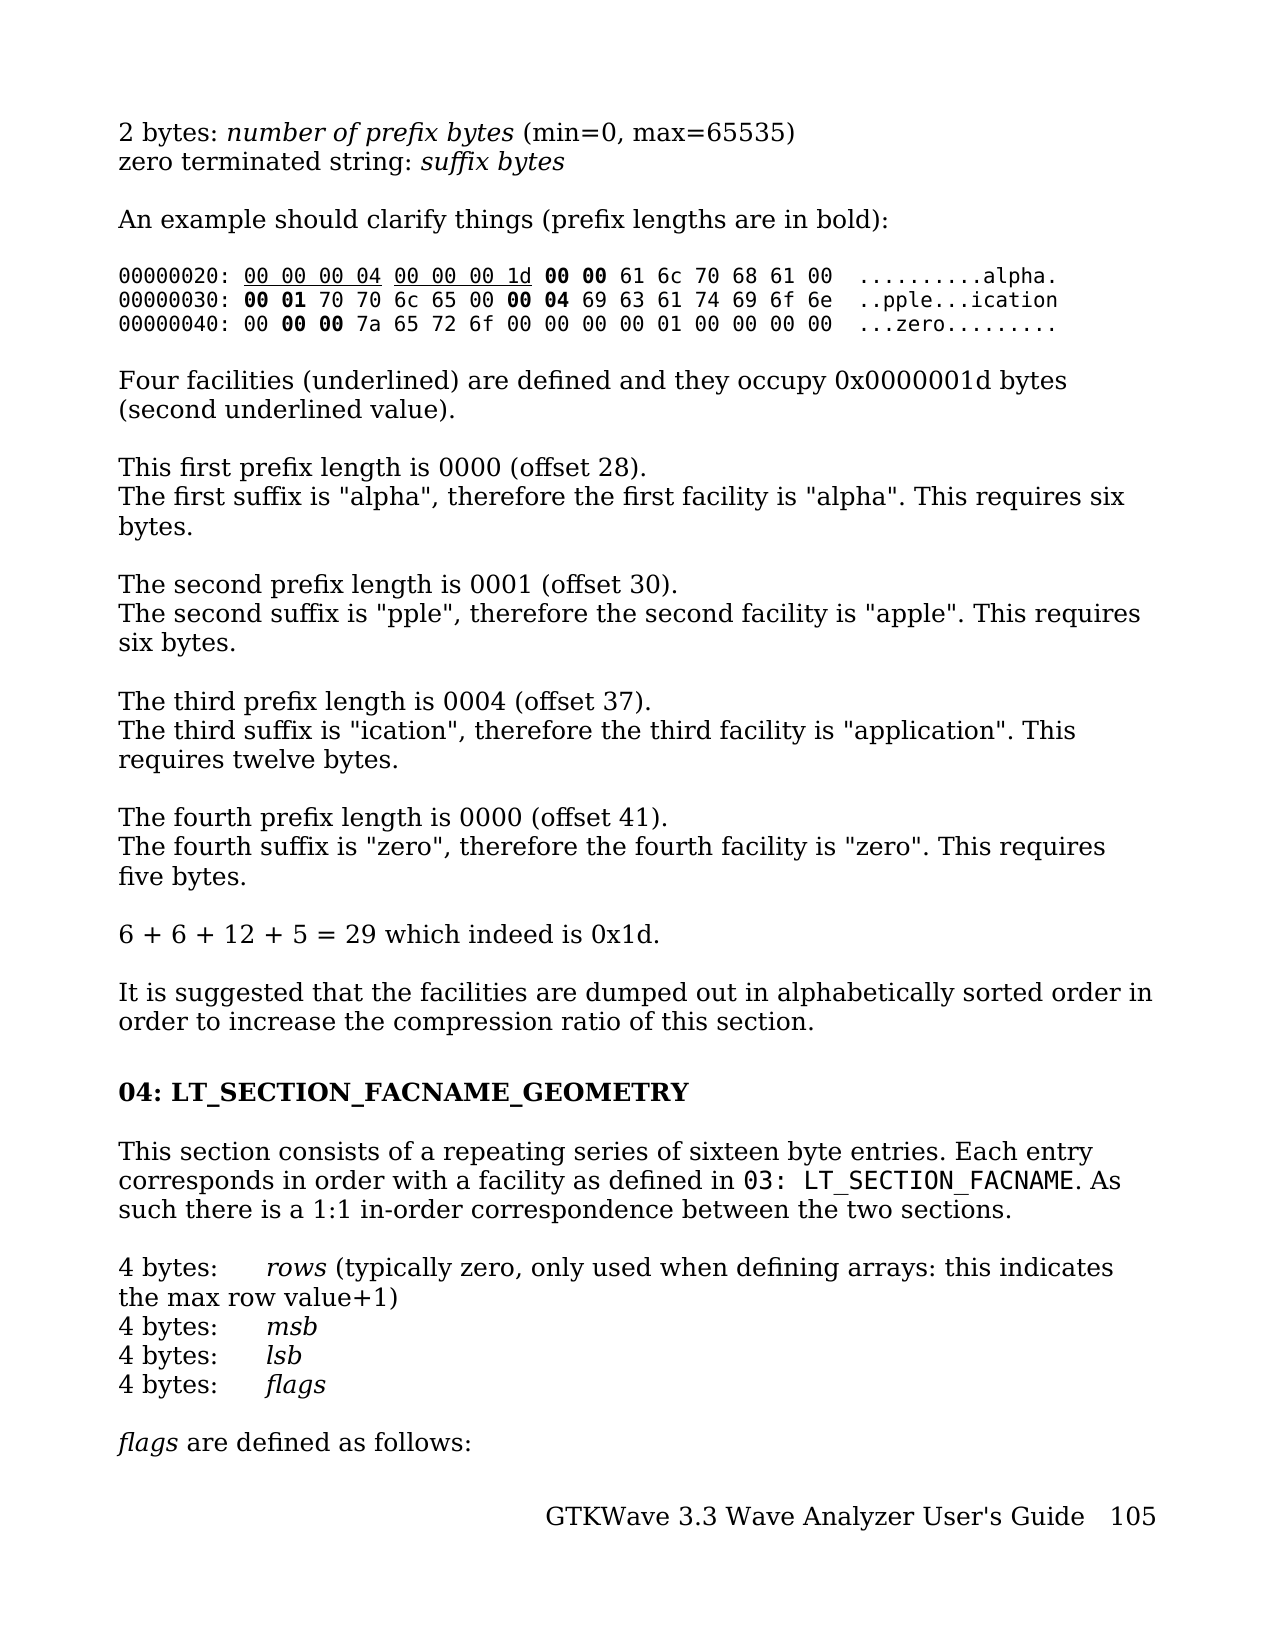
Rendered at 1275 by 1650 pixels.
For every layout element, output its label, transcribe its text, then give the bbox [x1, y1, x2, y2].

text 04: LT_SECTION_FACNAME_GEOMETRY This section consists of a repeating series of sixteen byte entries. Each entry corresponds in order with a facility as defined in 03: LT_SECTION_FACNAME. As such there is a 1:1 in-order correspondence between the two sections. 4 bytes: rows (typically zero, only used when defining arrays: this indicates the max row value+1) 4 bytes: msb 4 bytes: lsb 4 bytes: flags flags are defined as follows: [118, 1078, 1157, 1458]
text 2 bytes: number of prefix bytes (min=0, max=65535) zero terminated string: suffix bytes An example should clarify things (prefix lengths are in bold): 00000020: 00 00 00 04 00 00 00 1d 00 00 61 6c 70 68 61 00 ..........alpha. 00000030: 00 01 70 70 6c 65 00 00 04 69 63 61 74 69 6f 6e ..pple...ication 00000040: 00 00 00 7a 65 72 6f 00 00 00 00 01 00 00 00 00 ...zero......... Four facilities (underlined) are defined and they occupy 0x0000001d bytes (second underlined value). This first prefix length is 0000 (offset 28). The first suffix is "alpha", therefore the first facility is "alpha". This requires six bytes. The second prefix length is 0001 (offset 30). The second suffix is "pple", therefore the second facility is "apple". This requires six bytes. The third prefix length is 0004 (offset 37). The third suffix is "ication", therefore the third facility is "application". This requires twelve bytes. The fourth prefix length is 0000 (offset 41). The fourth suffix is "zero", therefore the fourth facility is "zero". This requires five bytes. 6 + 6 + 12 + 5 = 29 which indeed is 0x1d. It is suggested that the facilities are dumped out in alphabetically sorted order in order to increase the compression ratio of this section. [118, 118, 1157, 1037]
